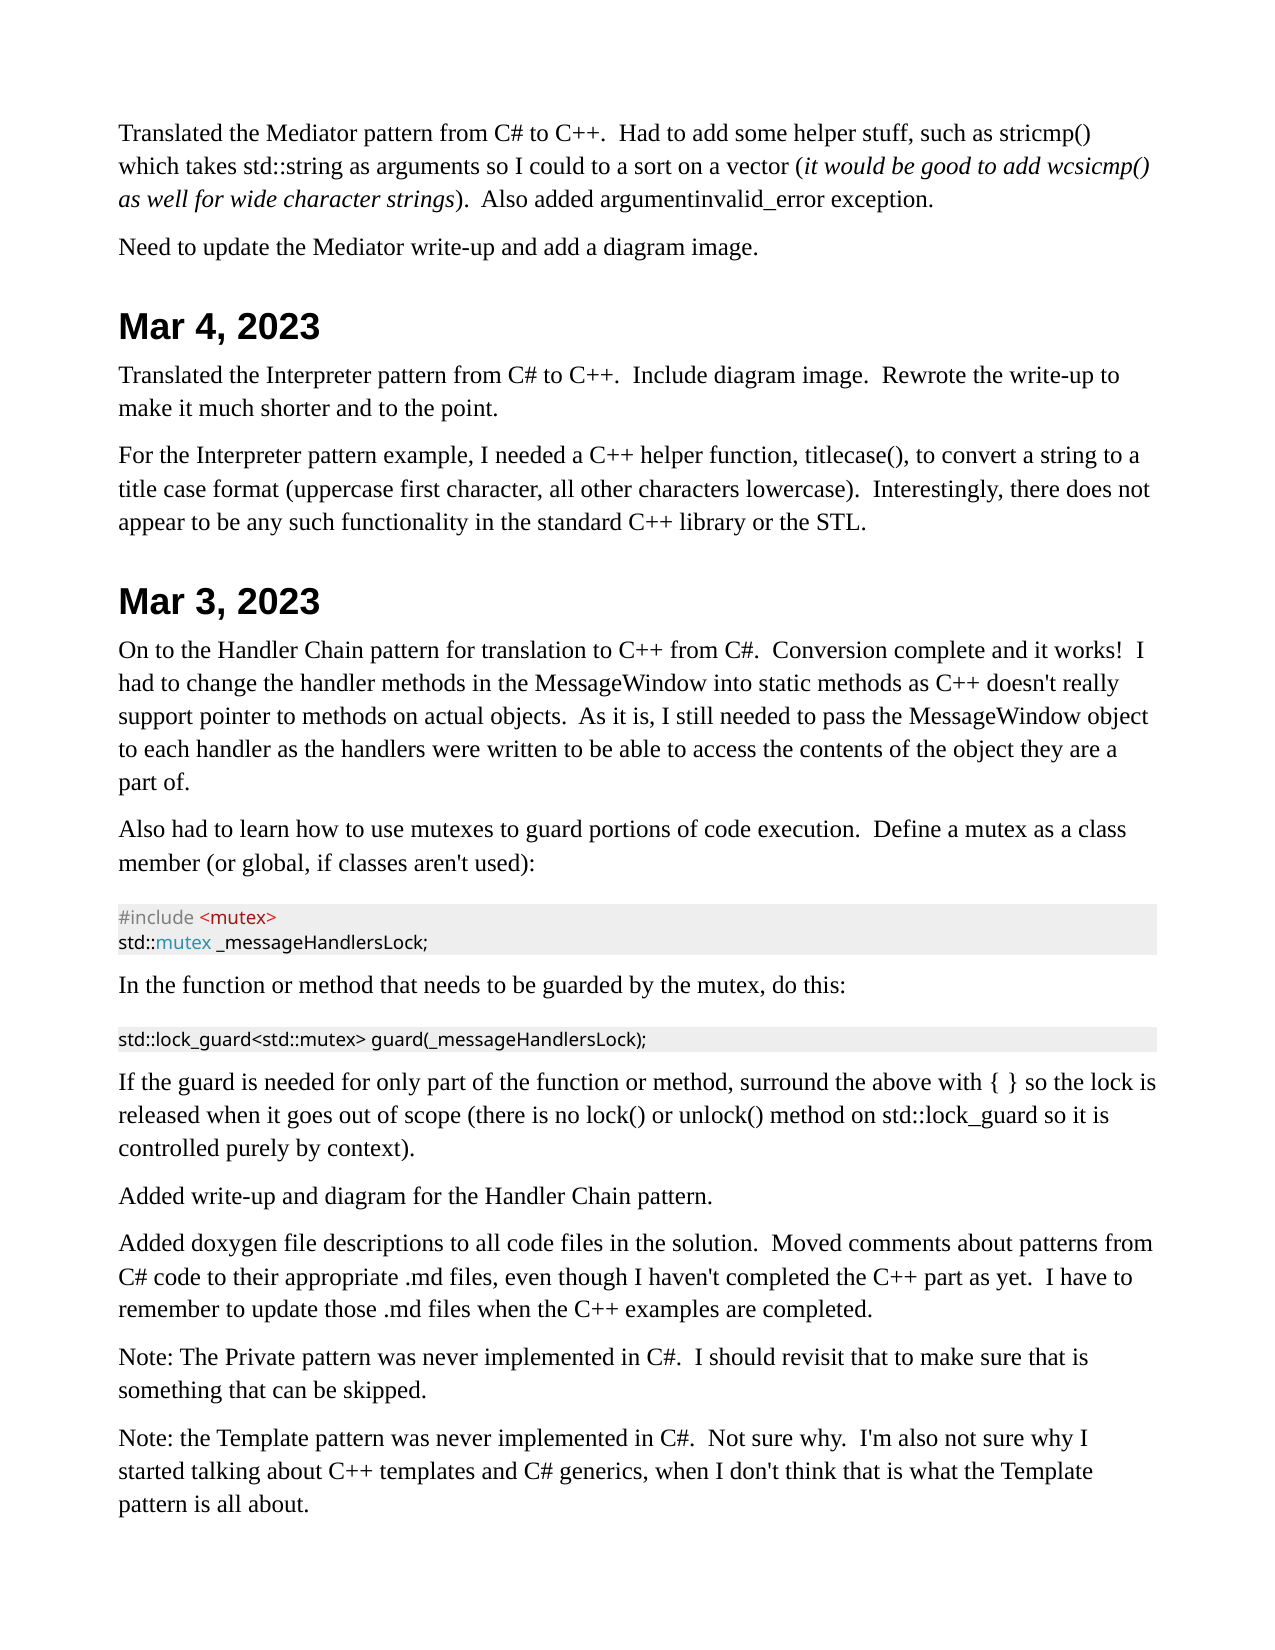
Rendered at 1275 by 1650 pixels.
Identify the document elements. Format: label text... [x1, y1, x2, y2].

text Added write-up and diagram for the Handler Chain pattern. [118, 1181, 1157, 1210]
text If the guard is needed for only part of the function or method, surround the above with { } so the lock is released when it goes out of scope (there is no lock() or unlock() method on std::lock_guard so it is controlled purely by context). [118, 1067, 1157, 1162]
text std::lock_guard<std::mutex> guard(_messageHandlersLock); [118, 1027, 1157, 1052]
subtitle Mar 4, 2023 [118, 304, 1157, 347]
text Need to update the Mediator write-up and add a diagram image. [118, 232, 1157, 261]
text In the function or method that needs to be guarded by the mutex, do this: [118, 970, 1157, 999]
text Note: The Private pattern was never implemented in C#. I should revisit that to make sure that is something that can be skipped. [118, 1342, 1157, 1404]
text std::mutex _messageHandlersLock; [118, 930, 1157, 955]
subtitle Mar 3, 2023 [118, 579, 1157, 622]
text Note: the Template pattern was never implemented in C#. Not sure why. I'm also not sure why I started talking about C++ templates and C# generics, when I don't think that is what the Template pattern is all about. [118, 1423, 1157, 1518]
text Added doxygen file descriptions to all code files in the solution. Moved comments about patterns from C# code to their appropriate .md files, even though I haven't completed the C++ part as yet. I have to remember to update those .md files when the C++ examples are completed. [118, 1228, 1157, 1323]
text For the Interpreter pattern example, I needed a C++ helper function, titlecase(), to convert a string to a title case format (uppercase first character, all other characters lowercase). Interestingly, there does not appear to be any such functionality in the standard C++ library or the STL. [118, 441, 1157, 535]
text Also had to learn how to use mutexes to guard portions of code execution. Define a mutex as a class member (or global, if classes aren't used): [118, 814, 1157, 876]
text Translated the Mediator pattern from C# to C++. Had to add some helper stuff, such as stricmp() which takes std::string as arguments so I could to a sort on a vector (it would be good to add wcsicmp() as well for wide character strings). Also added argumentinvalid_error exception. [118, 118, 1157, 213]
text #include <mutex> [118, 904, 1157, 930]
text On to the Handler Chain pattern for translation to C++ from C#. Conversion complete and it works! I had to change the handler methods in the MessageWindow into static methods as C++ doesn't really support pointer to methods on actual objects. As it is, I still needed to pass the MessageWindow object to each handler as the handlers were written to be able to access the contents of the object they are a part of. [118, 635, 1157, 796]
text Translated the Interpreter pattern from C# to C++. Include diagram image. Rewrote the write-up to make it much shorter and to the point. [118, 360, 1157, 422]
